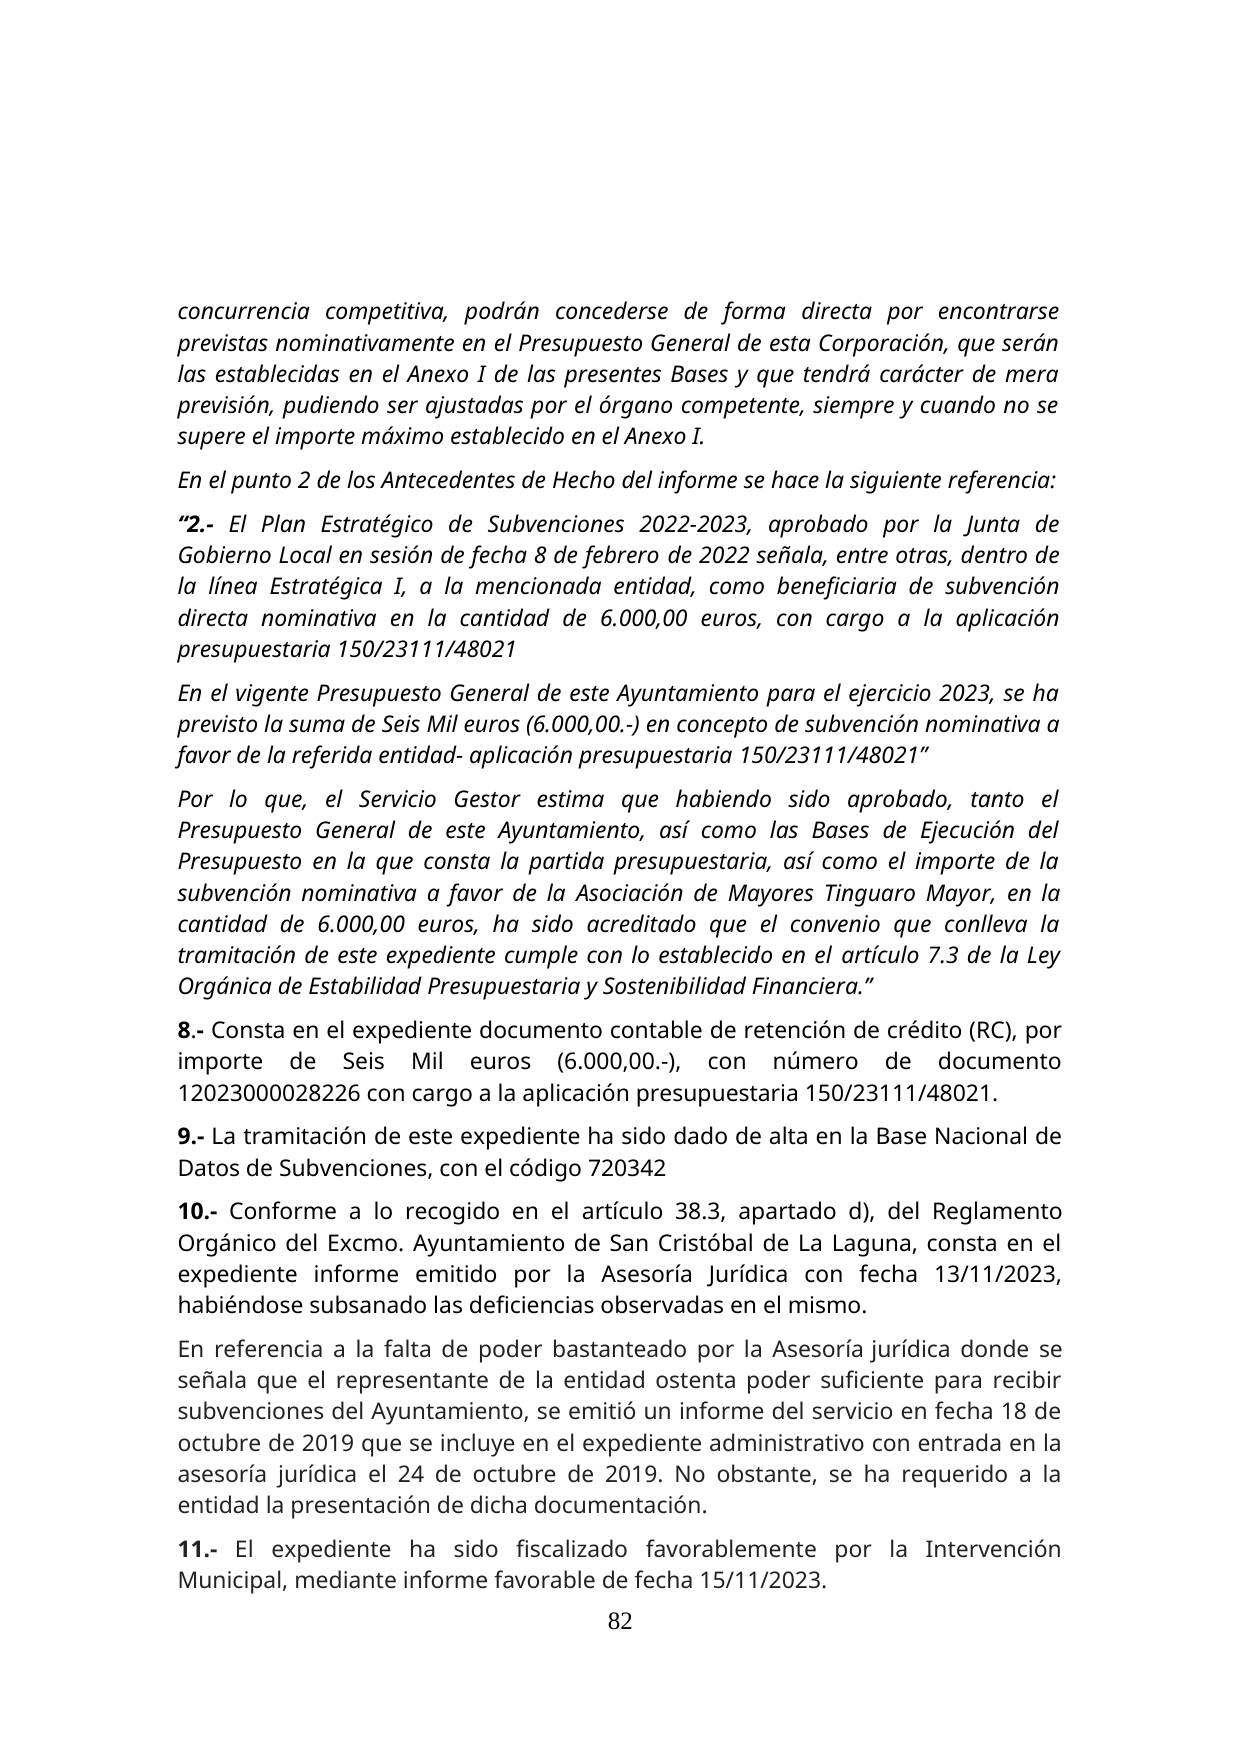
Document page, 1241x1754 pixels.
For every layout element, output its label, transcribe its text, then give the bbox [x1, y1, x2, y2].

text En el punto 2 de los Antecedentes de Hecho del informe se hace la siguiente referencia: [177, 464, 1063, 495]
text 9.- La tramitación de este expediente ha sido dado de alta en la Base Nacional de Datos de Subvenciones, con el código 720342 [177, 1120, 1063, 1183]
text 8.- Consta en el expediente documento contable de retención de crédito (RC), por importe de Seis Mil euros (6.000,00.-), con número de documento 12023000028226 con cargo a la aplicación presupuestaria 150/23111/48021. [177, 1014, 1063, 1108]
text concurrencia competitiva, podrán concederse de forma directa por encontrarse previstas nominativamente en el Presupuesto General de esta Corporación, que serán las establecidas en el Anexo I de las presentes Bases y que tendrá carácter de mera previsión, pudiendo ser ajustadas por el órgano competente, siempre y cuando no se supere el importe máximo establecido en el Anexo I. [177, 295, 1063, 452]
text En referencia a la falta de poder bastanteado por la Asesoría jurídica donde se señala que el representante de la entidad ostenta poder suficiente para recibir subvenciones del Ayuntamiento, se emitió un informe del servicio en fecha 18 de octubre de 2019 que se incluye en el expediente administrativo con entrada en la asesoría jurídica el 24 de octubre de 2019. No obstante, se ha requerido a la entidad la presentación de dicha documentación. [177, 1333, 1063, 1520]
text En el vigente Presupuesto General de este Ayuntamiento para el ejercicio 2023, se ha previsto la suma de Seis Mil euros (6.000,00.-) en concepto de subvención nominativa a favor de la referida entidad- aplicación presupuestaria 150/23111/48021” [177, 677, 1063, 770]
subtitle “2.- El Plan Estratégico de Subvenciones 2022-2023, aprobado por la Junta de Gobierno Local en sesión de fecha 8 de febrero de 2022 señala, entre otras, dentro de la línea Estratégica I, a la mencionada entidad, como beneficiaria de subvención directa nominativa en la cantidad de 6.000,00 euros, con cargo a la aplicación presupuestaria 150/23111/48021 [177, 508, 1063, 664]
text 10.- Conforme a lo recogido en el artículo 38.3, apartado d), del Reglamento Orgánico del Excmo. Ayuntamiento de San Cristóbal de La Laguna, consta en el expediente informe emitido por la Asesoría Jurídica con fecha 13/11/2023, habiéndose subsanado las deficiencias observadas en el mismo. [177, 1195, 1063, 1320]
text Por lo que, el Servicio Gestor estima que habiendo sido aprobado, tanto el Presupuesto General de este Ayuntamiento, así como las Bases de Ejecución del Presupuesto en la que consta la partida presupuestaria, así como el importe de la subvención nominativa a favor de la Asociación de Mayores Tinguaro Mayor, en la cantidad de 6.000,00 euros, ha sido acreditado que el convenio que conlleva la tramitación de este expediente cumple con lo establecido en el artículo 7.3 de la Ley Orgánica de Estabilidad Presupuestaria y Sostenibilidad Financiera.” [177, 783, 1063, 1002]
text 11.- El expediente ha sido fiscalizado favorablemente por la Intervención Municipal, mediante informe favorable de fecha 15/11/2023. [177, 1533, 1063, 1595]
